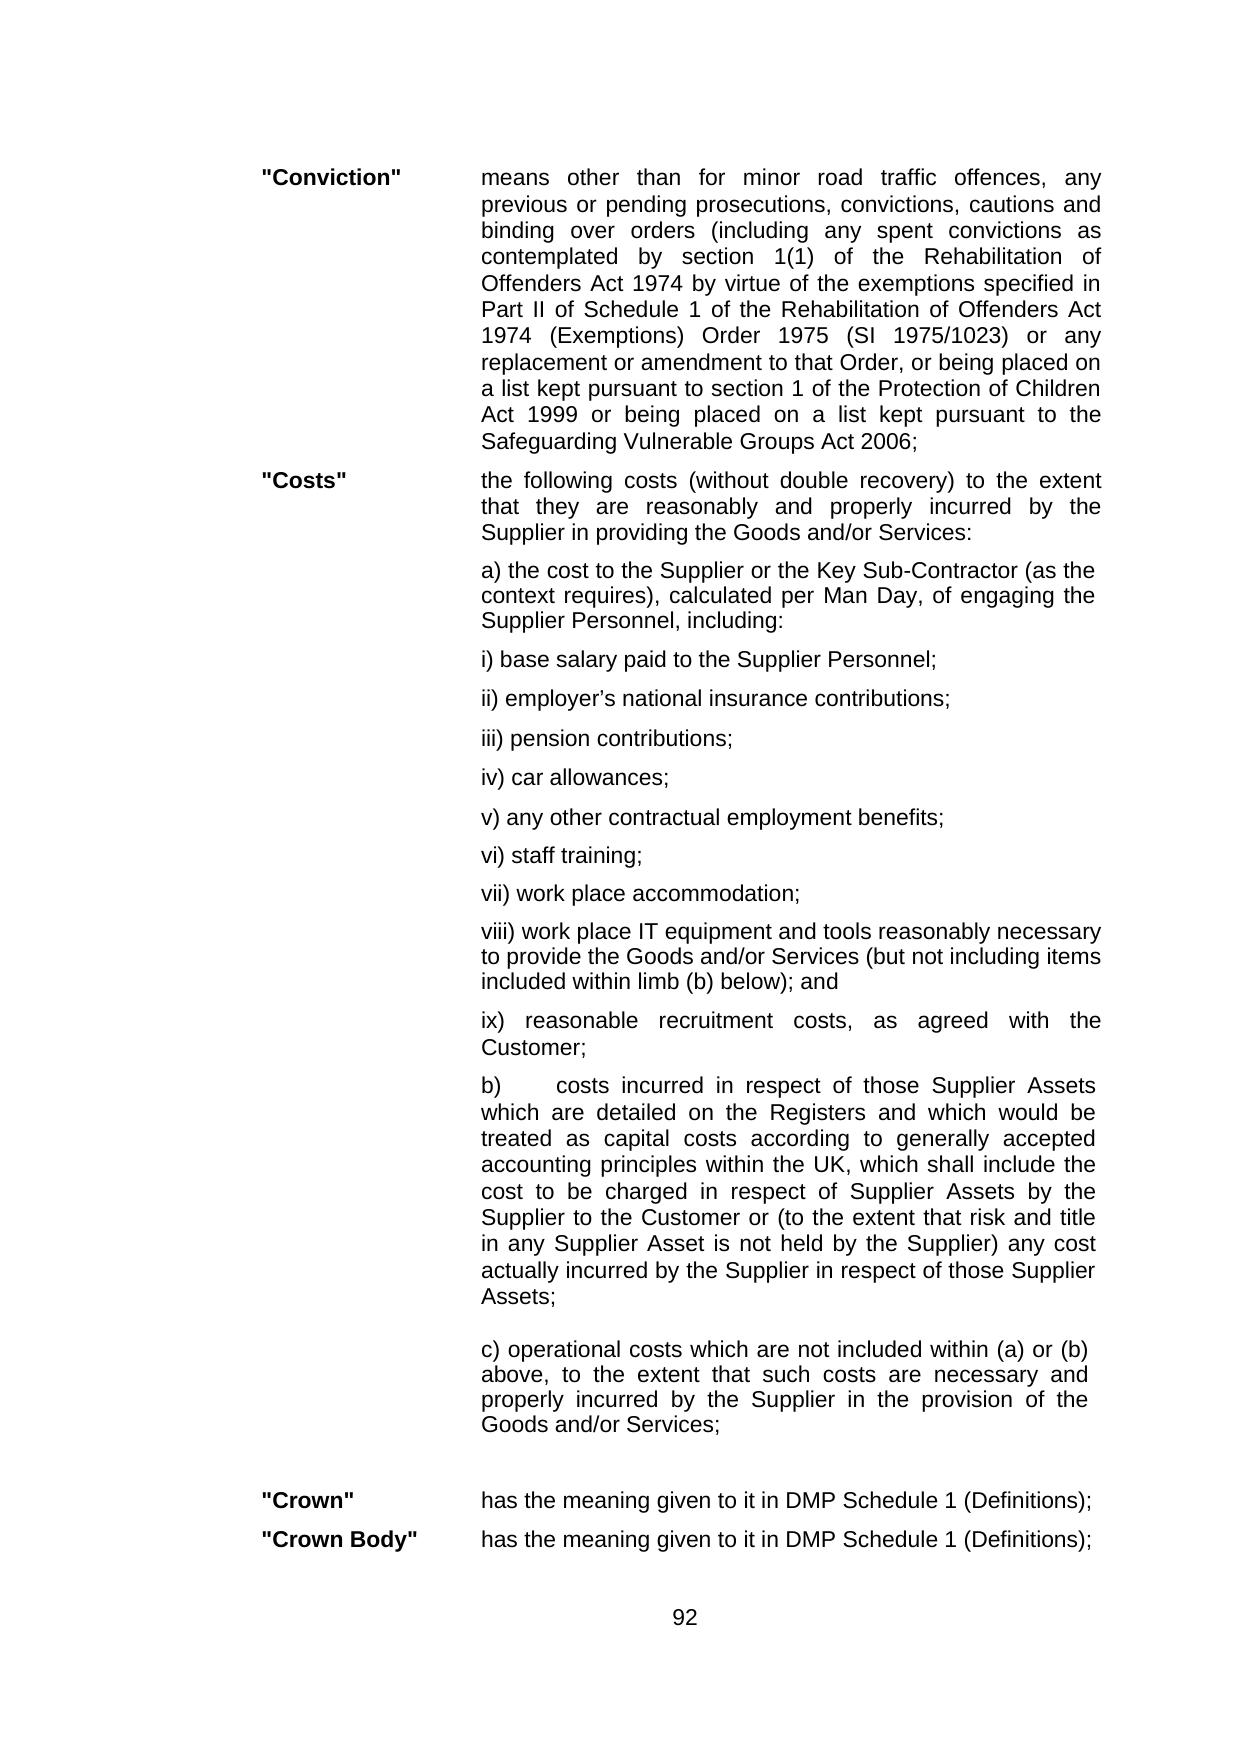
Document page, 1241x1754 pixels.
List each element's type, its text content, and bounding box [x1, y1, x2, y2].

table_cell means other than for minor road traffic offences, any previous or pending prosecutions, convictions, cautions and binding over orders (including any spent convictions as contemplated by section 1(1) of the Rehabilitation of Offenders Act 1974 by virtue of the exemptions specified in Part II of Schedule 1 of the Rehabilitation of Offenders Act 1974 (Exemptions) Order 1975 (SI 1975/1023) or any replacement or amendment to that Order, or being placed on a list kept pursuant to section 1 of the Protection of Children Act 1999 or being placed on a list kept pursuant to the Safeguarding Vulnerable Groups Act 2006; [470, 150, 1113, 467]
table_cell "Costs" [250, 467, 469, 1487]
table_cell has the meaning given to it in DMP Schedule 1 (Definitions); [470, 1526, 1113, 1565]
table_cell the following costs (without double recovery) to the extent that they are reasonably and properly incurred by the Supplier in providing the Goods and/or Services: a) the cost to the Supplier or the Key Sub-Contractor (as the context requires), calculated per Man Day, of engaging the Supplier Personnel, including: i) base salary paid to the Supplier Personnel; ii) employer’s national insurance contributions; iii) pension contributions; iv) car allowances; v) any other contractual employment benefits; vi) staff training; vii) work place accommodation; viii) work place IT equipment and tools reasonably necessary to provide the Goods and/or Services (but not including items included within limb (b) below); and ix) reasonable recruitment costs, as agreed with the Customer; costs incurred in respect of those Supplier Assets which are detailed on the Registers and which would be treated as capital costs according to generally accepted accounting principles within the UK, which shall include the cost to be charged in respect of Supplier Assets by the Supplier to the Customer or (to the extent that risk and title in any Supplier Asset is not held by the Supplier) any cost actually incurred by the Supplier in respect of those Supplier Assets; c) operational costs which are not included within (a) or (b) above, to the extent that such costs are necessary and properly incurred by the Supplier in the provision of the Goods and/or Services; [470, 467, 1113, 1487]
table_cell has the meaning given to it in DMP Schedule 1 (Definitions); [470, 1488, 1113, 1526]
table_cell "Crown Body" [250, 1526, 469, 1565]
table_cell "Conviction" [250, 150, 469, 467]
table_cell "Crown" [250, 1488, 469, 1526]
